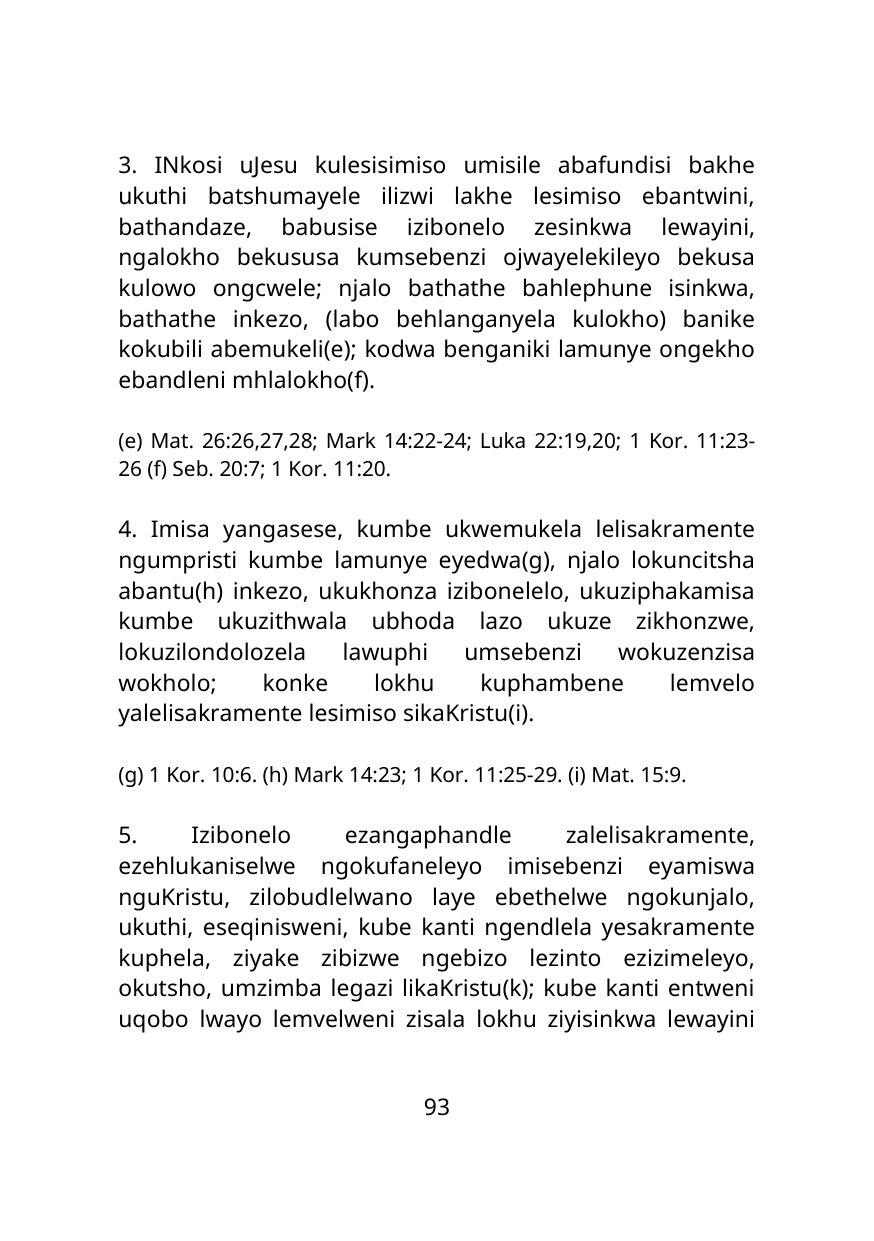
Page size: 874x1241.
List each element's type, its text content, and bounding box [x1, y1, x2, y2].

text (g) 1 Kor. 10:6. (h) Mark 14:23; 1 Kor. 11:25-29. (i) Mat. 15:9. [118, 760, 756, 788]
text 3. INkosi uJesu kulesisimiso umisile abafundisi bakhe ukuthi batshumayele ilizwi lakhe lesimiso ebantwini, bathandaze, babusise izibonelo zesinkwa lewayini, ngalokho bekususa kumsebenzi ojwayelekileyo bekusa kulowo ongcwele; njalo bathathe bahlephune isinkwa, bathathe inkezo, (labo behlanganyela kulokho) banike kokubili abemukeli(e); kodwa benganiki lamunye ongekho ebandleni mhlalokho(f). [118, 149, 756, 395]
text 5. Izibonelo ezangaphandle zalelisakramente, ezehlukaniselwe ngokufaneleyo imisebenzi eyamiswa nguKristu, zilobudlelwano laye ebethelwe ngokunjalo, ukuthi, eseqinisweni, kube kanti ngendlela yesakramente kuphela, ziyake zibizwe ngebizo lezinto ezizimeleyo, okutsho, umzimba legazi likaKristu(k); kube kanti entweni uqobo lwayo lemvelweni zisala lokhu ziyisinkwa lewayini [118, 819, 756, 1034]
text (e) Mat. 26:26,27,28; Mark 14:22-24; Luka 22:19,20; 1 Kor. 11:23-26 (f) Seb. 20:7; 1 Kor. 11:20. [118, 426, 756, 482]
text 4. Imisa yangasese, kumbe ukwemukela lelisakramente ngumpristi kumbe lamunye eyedwa(g), njalo lokuncitsha abantu(h) inkezo, ukukhonza izibonelelo, ukuziphakamisa kumbe ukuzithwala ubhoda lazo ukuze zikhonzwe, lokuzilondolozela lawuphi umsebenzi wokuzenzisa wokholo; konke lokhu kuphambene lemvelo yalelisakramente lesimiso sikaKristu(i). [118, 513, 756, 728]
